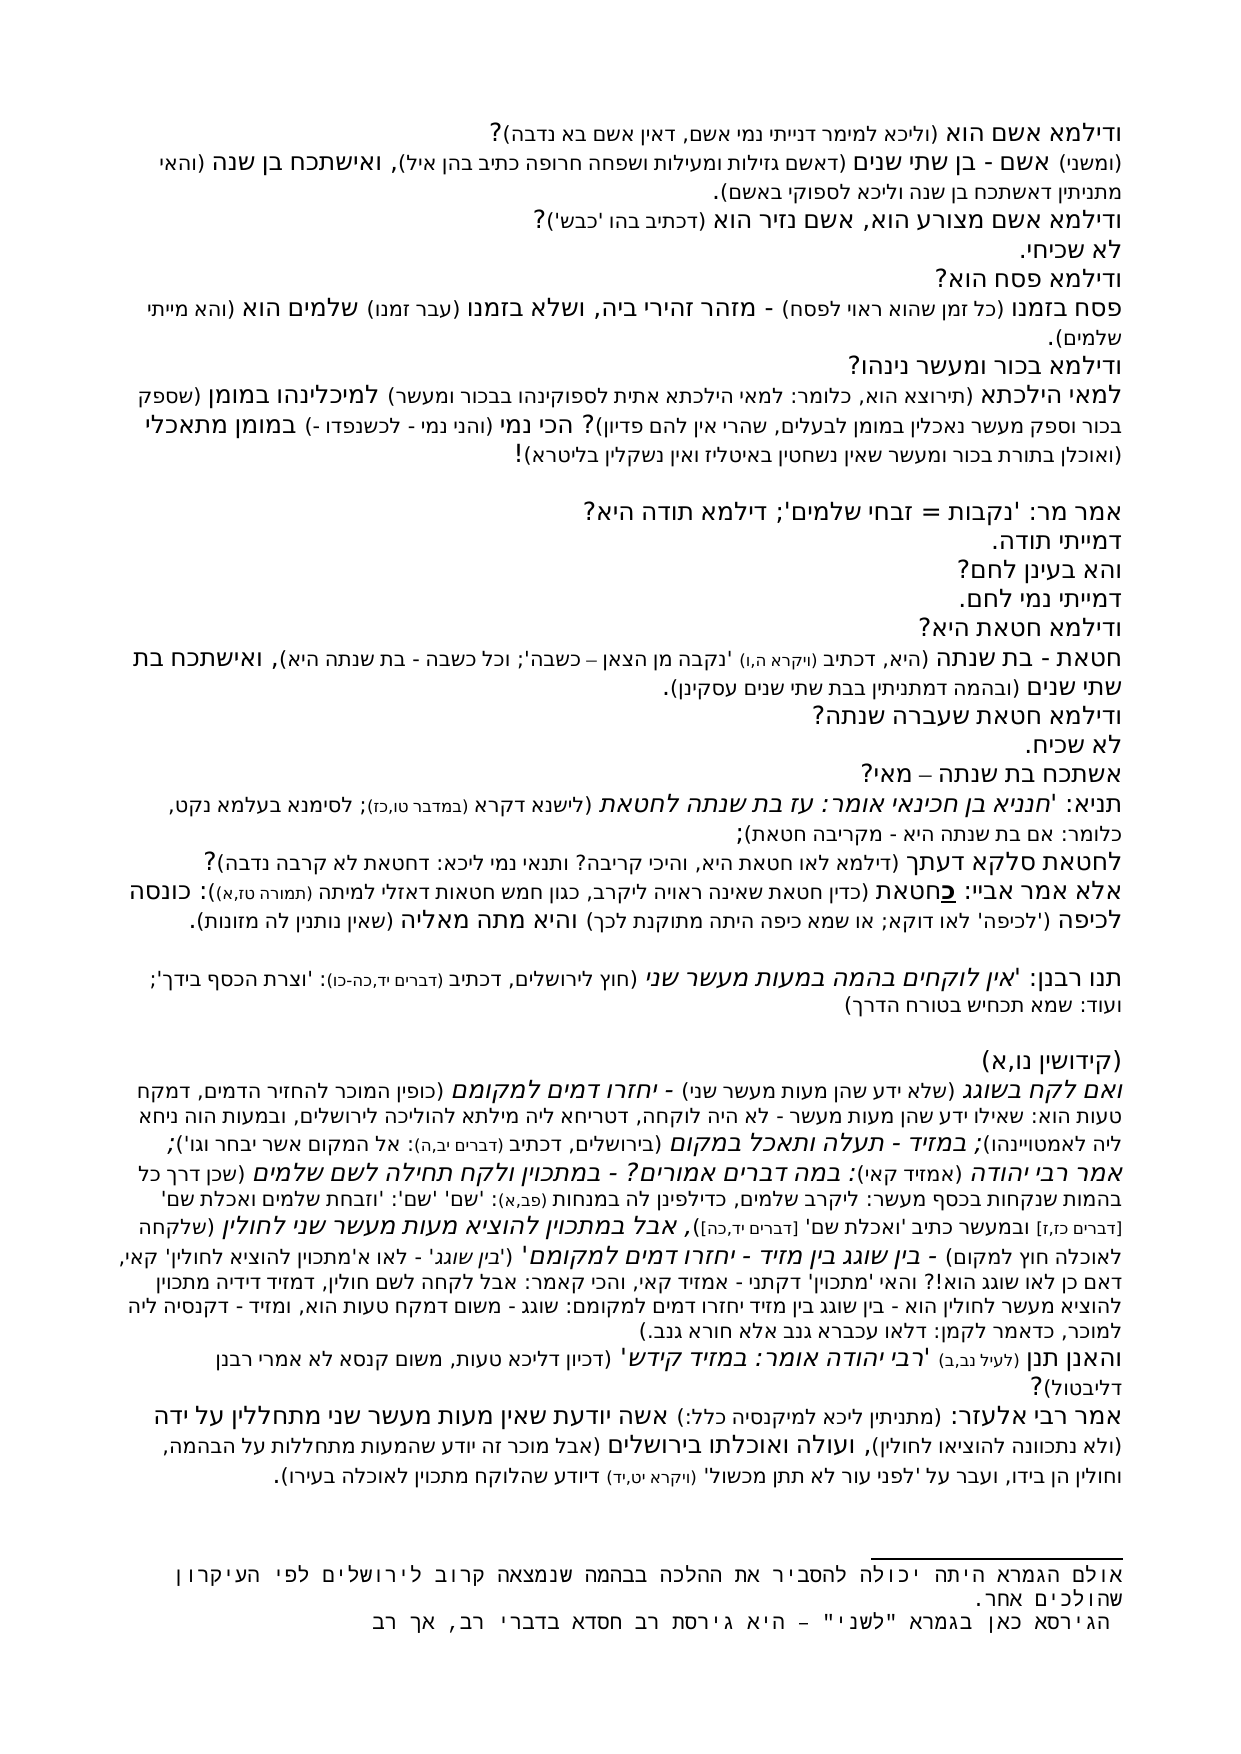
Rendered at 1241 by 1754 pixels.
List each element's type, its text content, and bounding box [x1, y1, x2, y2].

text למאי הילכתא (תירוצא הוא, כלומר: למאי הילכתא אתית לספוקינהו בבכור ומעשר) למיכלינהו במומן (שספק בכור וספק מעשר נאכלין במומן לבעלים, שהרי אין להם פדיון)? הכי נמי (והני נמי - לכשנפדו -) במומן מתאכלי (ואוכלן בתורת בכור ומעשר שאין נשחטין באיטליז ואין נשקלין בליטרא)! [118, 381, 1122, 468]
text פסח בזמנו (כל זמן שהוא ראוי לפסח) - מזהר זהירי ביה, ושלא בזמנו (עבר זמנו) שלמים הוא (והא מייתי שלמים). [118, 293, 1122, 351]
text (קידושין נו,א) [118, 1046, 1122, 1075]
text הגירסא כאן בגמרא "לשני" – היא גירסת רב חסדא בדברי רב, אך רב [118, 1612, 1122, 1636]
text דמייתי נמי לחם. [118, 584, 1122, 614]
text ודילמא חטאת היא? [118, 614, 1122, 643]
text חטאת - בת שנתה (היא, דכתיב (ויקרא ה,ו) 'נקבה מן הצאן – כשבה'; וכל כשבה - בת שנתה היא), ואישתכח בת שתי שנים (ובהמה דמתניתין בבת שתי שנים עסקינן). [118, 643, 1122, 701]
text תנו רבנן: 'אין לוקחים בהמה במעות מעשר שני (חוץ לירושלים, דכתיב (דברים יד,כה-כו): 'וצרת הכסף בידך'; ועוד: שמא תכחיש בטורח הדרך) [118, 963, 1122, 1017]
text ודילמא אשם מצורע הוא, אשם נזיר הוא (דכתיב בהו 'כבש')? [118, 206, 1122, 235]
text אמר רבי אלעזר: (מתניתין ליכא למיקנסיה כלל:) אשה יודעת שאין מעות מעשר שני מתחללין על ידה (ולא נתכוונה להוציאו לחולין), ועולה ואוכלתו בירושלים (אבל מוכר זה יודע שהמעות מתחללות על הבהמה, וחולין הן בידו, ועבר על 'לפני עור לא תתן מכשול' (ויקרא יט,יד) דיודע שהלוקח מתכוין לאוכלה בעירו). [118, 1401, 1122, 1489]
text אמר מר: 'נקבות = זבחי שלמים'; דילמא תודה היא? [118, 497, 1122, 526]
text לא שכיחי. [118, 235, 1122, 264]
text אולם הגמרא היתה יכולה להסביר את ההלכה בבהמה שנמצאה קרוב לירושלים לפי העיקרון שהולכים אחר. [118, 1565, 1122, 1612]
text תניא: 'חנניא בן חכינאי אומר: עז בת שנתה לחטאת (לישנא דקרא (במדבר טו,כז); לסימנא בעלמא נקט, כלומר: אם בת שנתה היא - מקריבה חטאת); [118, 789, 1122, 847]
text ודילמא בכור ומעשר נינהו? [118, 351, 1122, 381]
text דמייתי תודה. [118, 526, 1122, 555]
text אלא אמר אביי: כחטאת (כדין חטאת שאינה ראויה ליקרב, כגון חמש חטאות דאזלי למיתה (תמורה טז,א)): כונסה לכיפה ('לכיפה' לאו דוקא; או שמא כיפה היתה מתוקנת לכך) והיא מתה מאליה (שאין נותנין לה מזונות). [118, 876, 1122, 935]
text (ומשני) אשם - בן שתי שנים (דאשם גזילות ומעילות ושפחה חרופה כתיב בהן איל), ואישתכח בן שנה (והאי מתניתין דאשתכח בן שנה וליכא לספוקי באשם). [118, 147, 1122, 206]
text ודילמא אשם הוא (וליכא למימר דנייתי נמי אשם, דאין אשם בא נדבה)? [118, 118, 1122, 147]
text לא שכיח. [118, 730, 1122, 759]
text ודילמא פסח הוא? [118, 264, 1122, 293]
text לחטאת סלקא דעתך (דילמא לאו חטאת היא, והיכי קריבה? ותנאי נמי ליכא: דחטאת לא קרבה נדבה)? [118, 847, 1122, 876]
text ודילמא חטאת שעברה שנתה? [118, 701, 1122, 730]
text אשתכח בת שנתה – מאי? [118, 759, 1122, 789]
text ואם לקח בשוגג (שלא ידע שהן מעות מעשר שני) - יחזרו דמים למקומם (כופין המוכר להחזיר הדמים, דמקח טעות הוא: שאילו ידע שהן מעות מעשר - לא היה לוקחה, דטריחא ליה מילתא להוליכה לירושלים, ובמעות הוה ניחא ליה לאמטויינהו); במזיד - תעלה ותאכל במקום (בירושלים, דכתיב (דברים יב,ה): אל המקום אשר יבחר וגו'); אמר רבי יהודה (אמזיד קאי): במה דברים אמורים? - במתכוין ולקח תחילה לשם שלמים (שכן דרך כל בהמות שנקחות בכסף מעשר: ליקרב שלמים, כדילפינן לה במנחות (פב,א): 'שם' 'שם': 'וזבחת שלמים ואכלת שם' [דברים כז,ז] ובמעשר כתיב 'ואכלת שם' [דברים יד,כה]), אבל במתכוין להוציא מעות מעשר שני לחולין (שלקחה לאוכלה חוץ למקום) - בין שוגג בין מזיד - יחזרו דמים למקומם' ('בין שוגג' - לאו א'מתכוין להוציא לחולין' קאי, דאם כן לאו שוגג הוא!? והאי 'מתכוין' דקתני - אמזיד קאי, והכי קאמר: אבל לקחה לשם חולין, דמזיד דידיה מתכוין להוציא מעשר לחולין הוא - בין שוגג בין מזיד יחזרו דמים למקומם: שוגג - משום דמקח טעות הוא, ומזיד - דקנסיה ליה למוכר, כדאמר לקמן: דלאו עכברא גנב אלא חורא גנב.) [118, 1075, 1122, 1343]
text והאנן תנן (לעיל נב,ב) 'רבי יהודה אומר: במזיד קידש' (דכיון דליכא טעות, משום קנסא לא אמרי רבנן דליבטול)? [118, 1343, 1122, 1401]
text והא בעינן לחם? [118, 555, 1122, 584]
